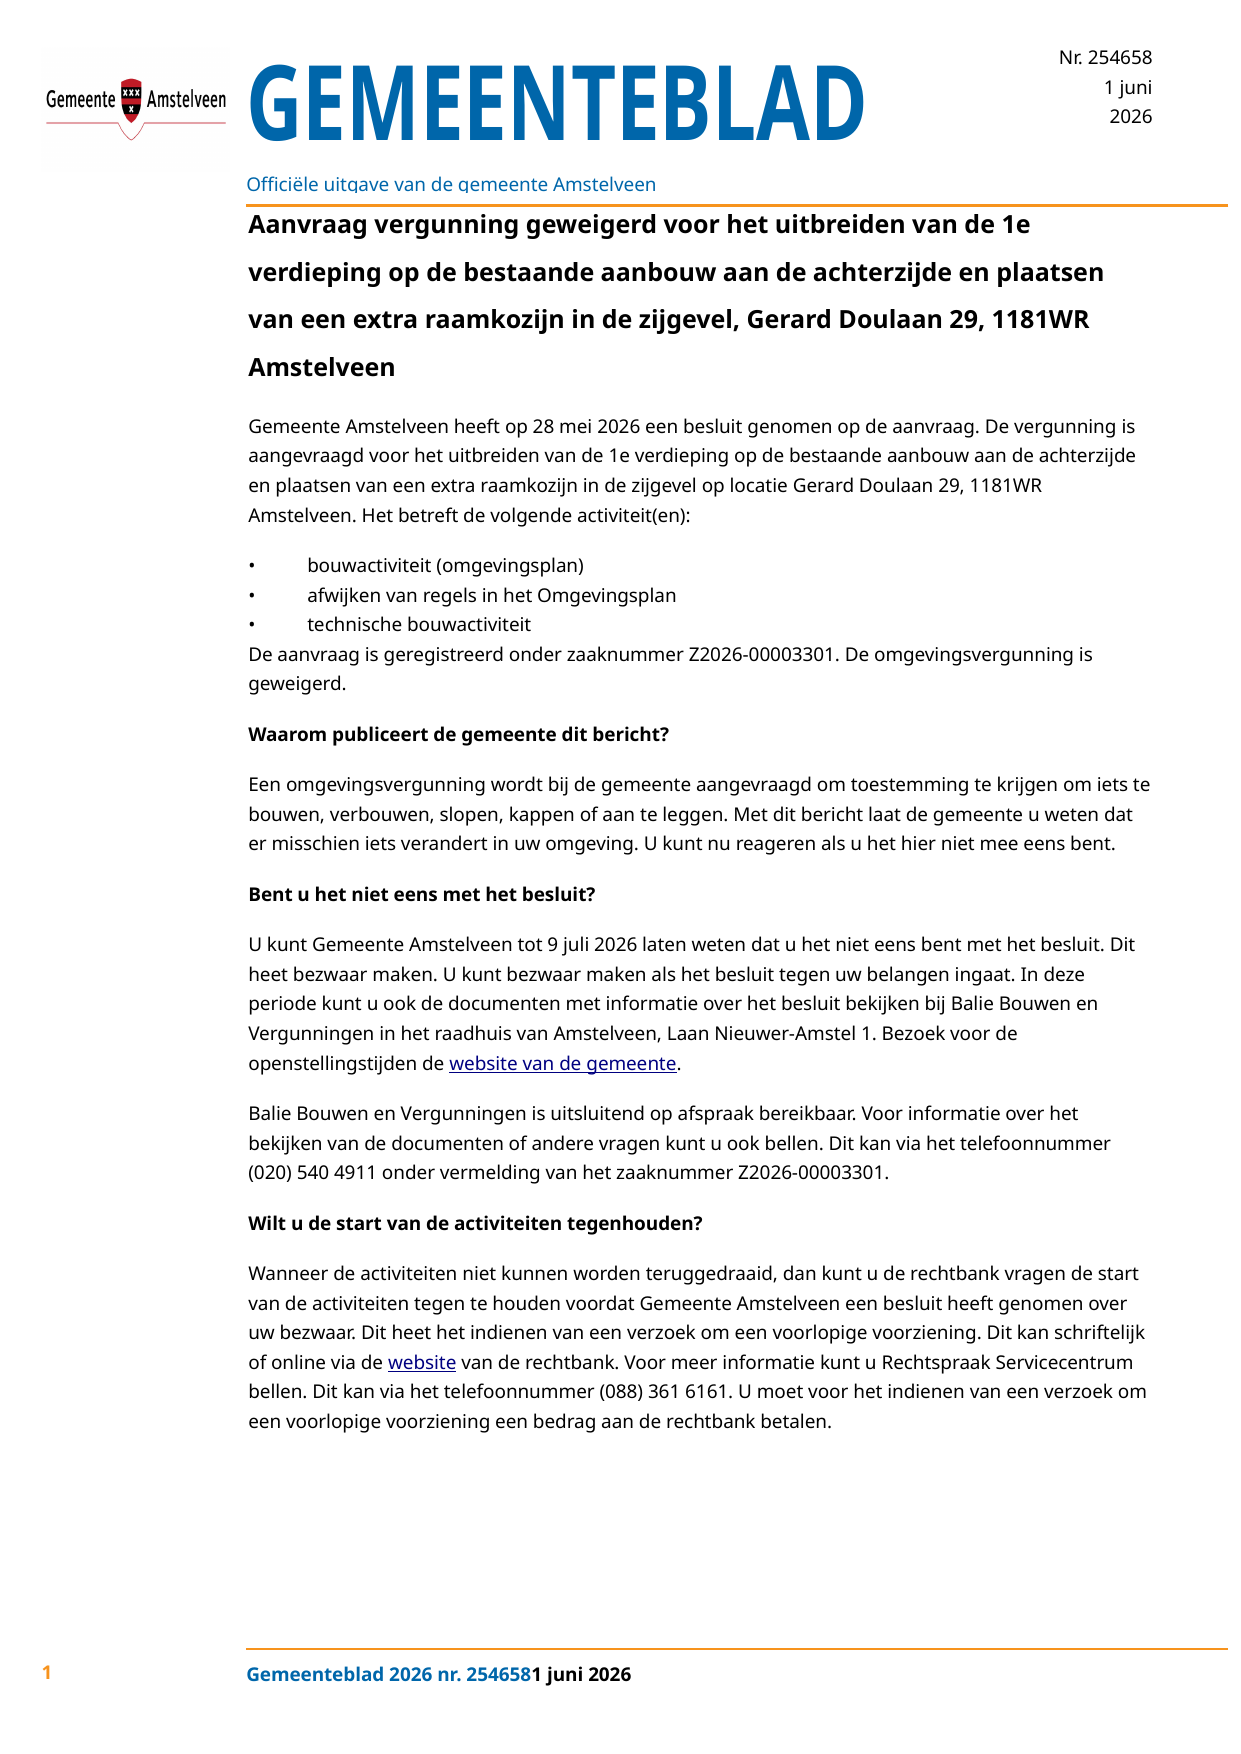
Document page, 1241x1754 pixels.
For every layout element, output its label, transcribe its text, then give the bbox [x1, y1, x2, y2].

list afwijken van regels in het Omgevingsplan [248, 582, 1152, 608]
list bouwactiviteit (omgevingsplan) [248, 552, 1152, 578]
text Wilt u de start van de activiteiten tegenhouden? [248, 1210, 1152, 1236]
text Gemeente Amstelveen heeft op 28 mei 2026 een besluit genomen op de aanvraag. De vergunning is aangevraagd voor het uitbreiden van de 1e verdieping op de bestaande aanbouw aan de achterzijde en plaatsen van een extra raamkozijn in de zijgevel op locatie Gerard Doulaan 29, 1181WR Amstelveen. Het betreft de volgende activiteit(en): [248, 413, 1152, 528]
text Wanneer de activiteiten niet kunnen worden teruggedraaid, dan kunt u de rechtbank vragen de start van de activiteiten tegen te houden voordat Gemeente Amstelveen een besluit heeft genomen over uw bezwaar. Dit heet het indienen van een verzoek om een voorlopige voorziening. Dit kan schriftelijk of online via de website van de rechtbank. Voor meer informatie kunt u Rechtspraak Servicecentrum bellen. Dit kan via het telefoonnummer (088) 361 6161. U moet voor het indienen van een verzoek om een voorlopige voorziening een bedrag aan de rechtbank betalen. [248, 1260, 1152, 1434]
text Bent u het niet eens met het besluit? [248, 881, 1152, 907]
text De aanvraag is geregistreerd onder zaaknummer Z2026-00003301. De omgevingsvergunning is geweigerd. [248, 641, 1152, 696]
text Balie Bouwen en Vergunningen is uitsluitend op afspraak bereikbaar. Voor informatie over het bekijken van de documenten of andere vragen kunt u ook bellen. Dit kan via het telefoonnummer (020) 540 4911 onder vermelding van het zaaknummer Z2026-00003301. [248, 1100, 1152, 1185]
list technische bouwactiviteit [248, 611, 1152, 637]
text Waarom publiceert de gemeente dit bericht? [248, 721, 1152, 747]
text Aanvraag vergunning geweigerd voor het uitbreiden van de 1e verdieping op de bestaande aanbouw aan de achterzijde en plaatsen van een extra raamkozijn in de zijgevel, Gerard Doulaan 29, 1181WR Amstelveen [248, 207, 1152, 384]
text U kunt Gemeente Amstelveen tot 9 juli 2026 laten weten dat u het niet eens bent met het besluit. Dit heet bezwaar maken. U kunt bezwaar maken als het besluit tegen uw belangen ingaat. In deze periode kunt u ook de documenten met informatie over het besluit bekijken bij Balie Bouwen en Vergunningen in het raadhuis van Amstelveen, Laan Nieuwer-Amstel 1. Bezoek voor de openstellingstijden de website van de gemeente. [248, 931, 1152, 1076]
picture [41, 47, 231, 172]
text Een omgevingsvergunning wordt bij de gemeente aangevraagd om toestemming te krijgen om iets te bouwen, verbouwen, slopen, kappen of aan te leggen. Met dit bericht laat de gemeente u weten dat er misschien iets verandert in uw omgeving. U kunt nu reageren als u het hier niet mee eens bent. [248, 771, 1152, 856]
